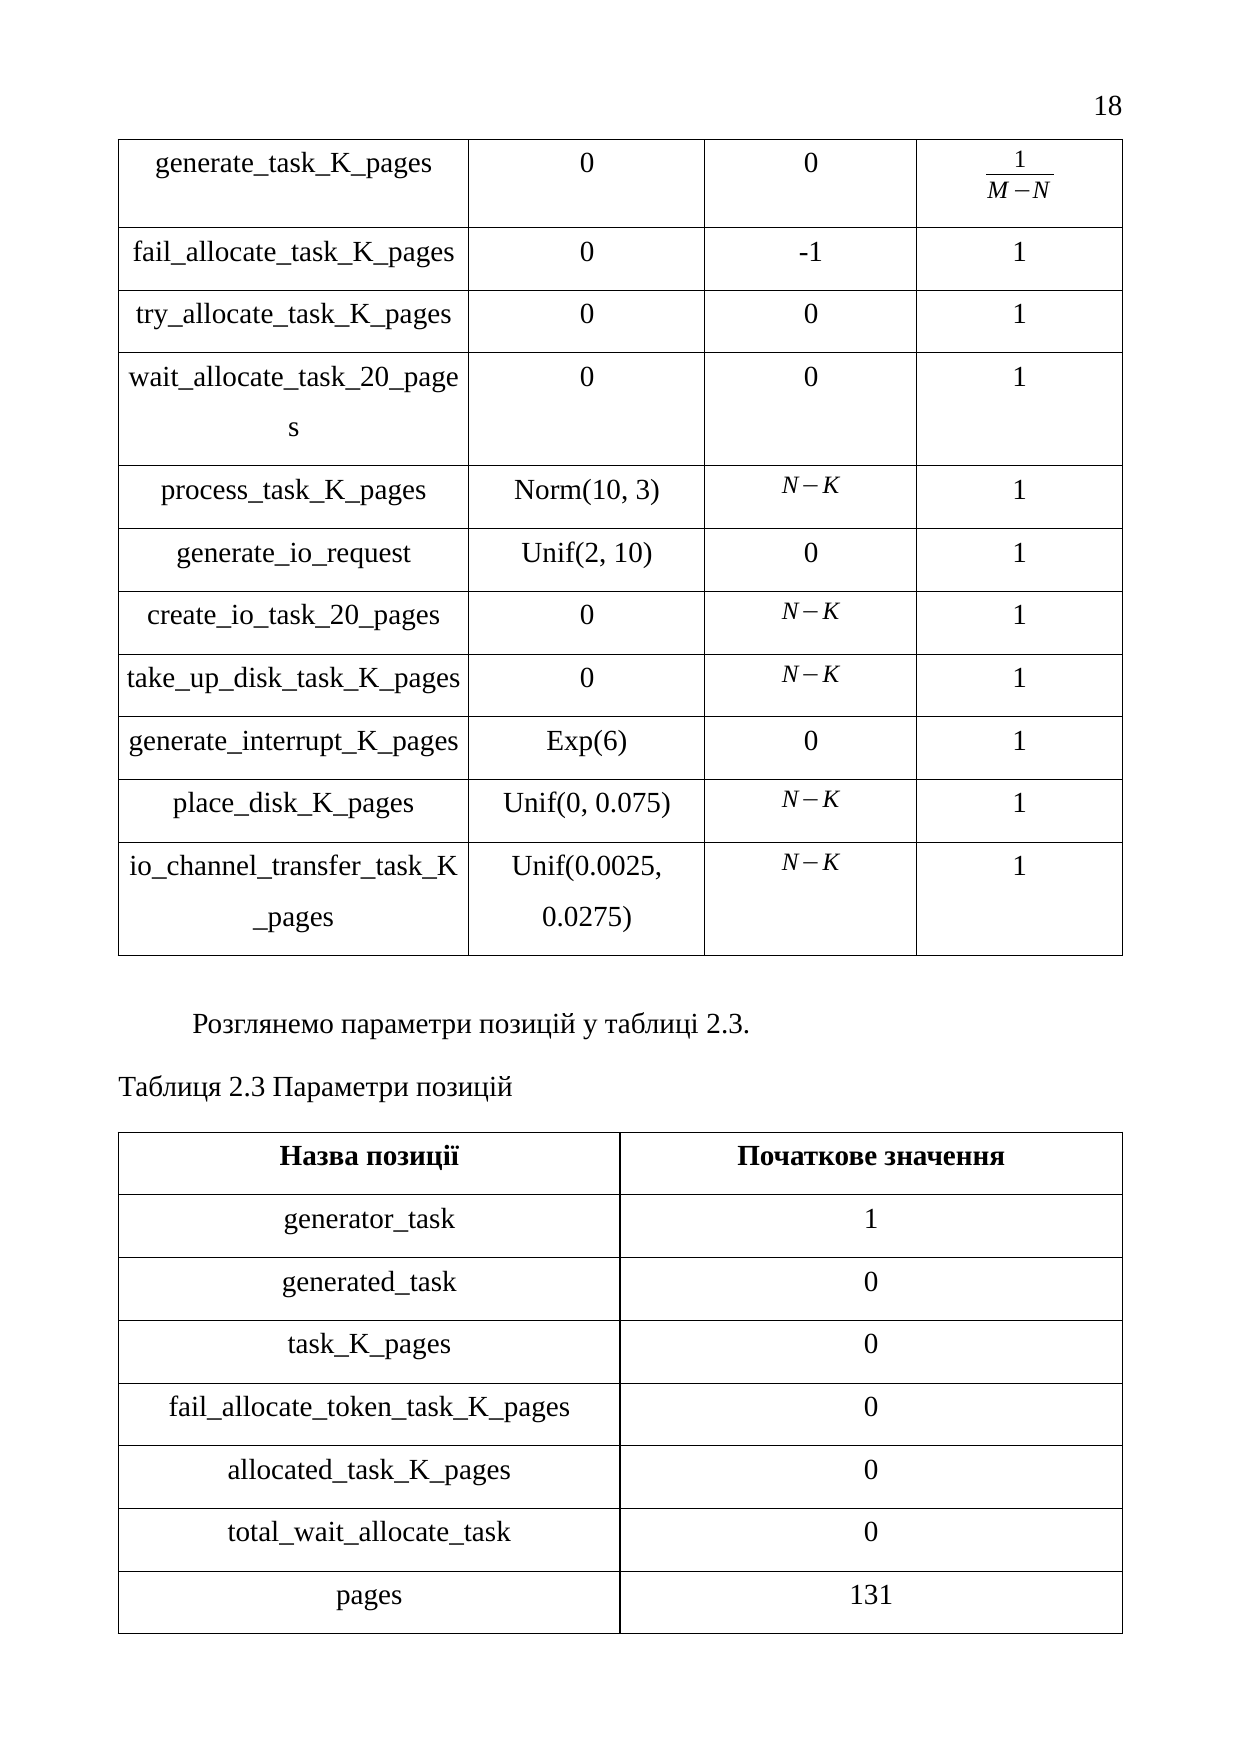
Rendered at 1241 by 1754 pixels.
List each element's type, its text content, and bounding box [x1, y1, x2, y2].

table_cell Norm(10, 3) [469, 466, 704, 528]
table_cell 0 [469, 353, 704, 465]
table_cell 1 [917, 780, 1122, 842]
table_cell 1 [917, 353, 1122, 465]
table_cell 1 [917, 592, 1122, 653]
text Таблиця 2.3 Параметри позицій [118, 1069, 1122, 1102]
table_cell [705, 592, 916, 653]
table_cell allocated_task_K_pages [119, 1446, 619, 1508]
table_cell 1 [917, 655, 1122, 716]
table_cell 0 [469, 592, 704, 653]
table_cell 0 [705, 353, 916, 465]
table_cell Exp(6) [469, 717, 704, 779]
table_cell io_channel_transfer_task_K_pages [119, 843, 468, 954]
table_cell 1 [917, 228, 1122, 289]
table_cell fail_allocate_token_task_K_pages [119, 1384, 619, 1445]
table_cell pages [119, 1572, 619, 1633]
table_cell generate_task_K_pages [119, 140, 468, 227]
table_cell wait_allocate_task_20_pages [119, 353, 468, 465]
table_cell [705, 655, 916, 716]
table_cell [917, 140, 1122, 227]
table_cell create_io_task_20_pages [119, 592, 468, 653]
table_cell 0 [469, 228, 704, 289]
table_cell 1 [917, 291, 1122, 352]
table_cell 0 [705, 529, 916, 591]
table_cell 0 [621, 1446, 1122, 1508]
table_cell 1 [917, 529, 1122, 591]
table_cell process_task_K_pages [119, 466, 468, 528]
table_cell Unif(0, 0.075) [469, 780, 704, 842]
table_cell take_up_disk_task_K_pages [119, 655, 468, 716]
table_cell place_disk_K_pages [119, 780, 468, 842]
table_cell fail_allocate_task_K_pages [119, 228, 468, 289]
table_cell 0 [469, 291, 704, 352]
table_cell Unif(2, 10) [469, 529, 704, 591]
table_cell 1 [621, 1195, 1122, 1257]
table_cell try_allocate_task_K_pages [119, 291, 468, 352]
table_cell 0 [469, 655, 704, 716]
table_cell [705, 780, 916, 842]
table_cell 131 [621, 1572, 1122, 1633]
table_cell 0 [621, 1384, 1122, 1445]
table_cell 0 [469, 140, 704, 227]
table_cell Unif(0.0025, 0.0275) [469, 843, 704, 954]
table_cell 0 [705, 291, 916, 352]
table_cell generator_task [119, 1195, 619, 1257]
table_cell 0 [621, 1258, 1122, 1320]
table_cell total_wait_allocate_task [119, 1509, 619, 1571]
table_cell 1 [917, 466, 1122, 528]
table_cell [705, 466, 916, 528]
table_cell 0 [621, 1509, 1122, 1571]
text Розглянемо параметри позицій у таблиці 2.3. [118, 1006, 1122, 1039]
table_cell 0 [705, 140, 916, 227]
table_cell generate_interrupt_K_pages [119, 717, 468, 779]
table_cell -1 [705, 228, 916, 289]
table_header Назва позиції [119, 1133, 619, 1194]
table_cell 0 [621, 1321, 1122, 1382]
table_cell 1 [917, 843, 1122, 954]
table_cell generated_task [119, 1258, 619, 1320]
table_cell generate_io_request [119, 529, 468, 591]
table_header Початкове значення [621, 1133, 1122, 1194]
table_cell 1 [917, 717, 1122, 779]
table_cell 0 [705, 717, 916, 779]
table_cell task_K_pages [119, 1321, 619, 1382]
table_cell [705, 843, 916, 954]
